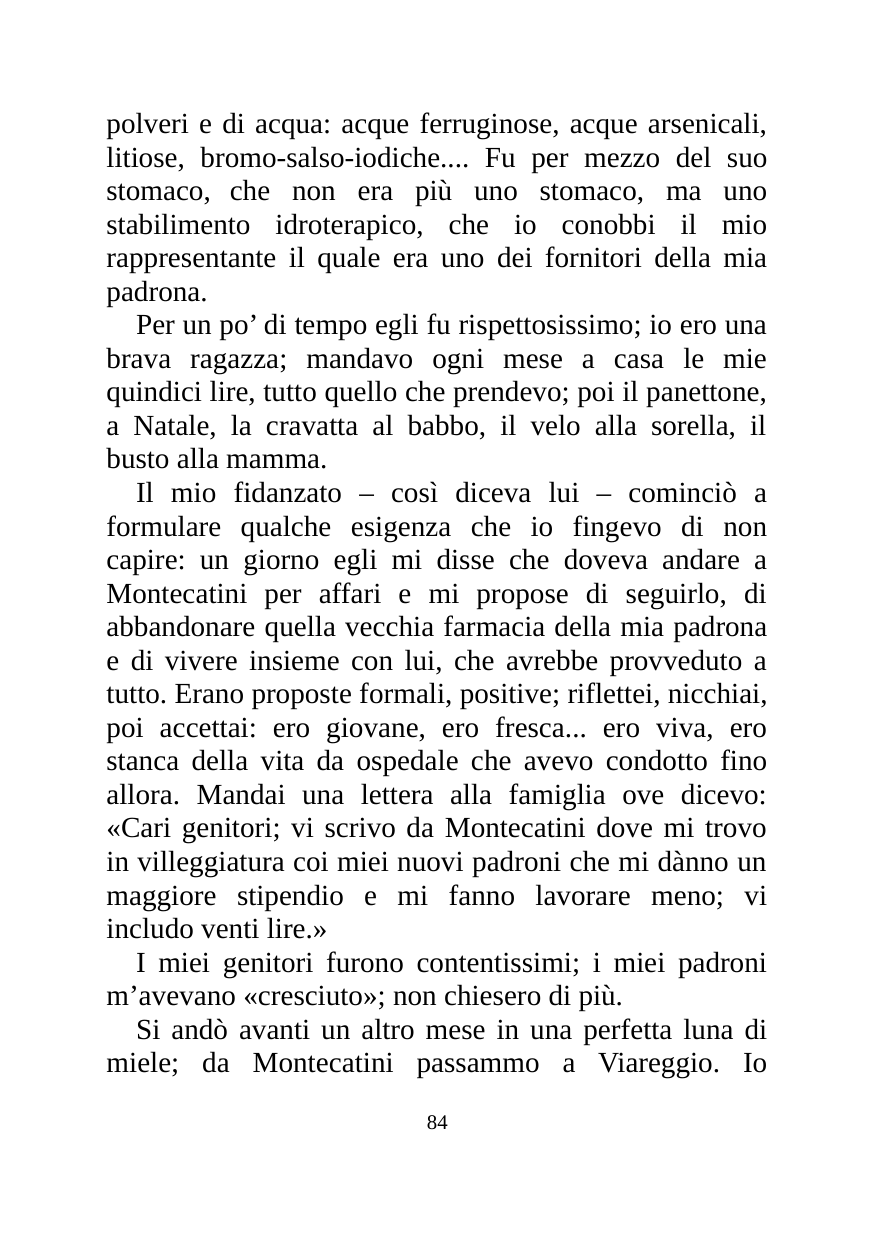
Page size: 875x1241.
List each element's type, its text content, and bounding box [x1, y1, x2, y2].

text Per un po’ di tempo egli fu rispettosissimo; io ero una brava ragazza; mandavo ogni mese a casa le mie quindici lire, tutto quello che prendevo; poi il panettone, a Natale, la cravatta al babbo, il velo alla sorella, il busto alla mamma. [106, 307, 768, 475]
text polveri e di acqua: acque ferruginose, acque arsenicali, litiose, bromo-salso-iodiche.... Fu per mezzo del suo stomaco, che non era più uno stomaco, ma uno stabilimento idroterapico, che io conobbi il mio rappresentante il quale era uno dei fornitori della mia padrona. [106, 106, 768, 307]
text Il mio fidanzato – così diceva lui – cominciò a formulare qualche esigenza che io fingevo di non capire: un giorno egli mi disse che doveva andare a Montecatini per affari e mi propose di seguirlo, di abbandonare quella vecchia farmacia della mia padrona e di vivere insieme con lui, che avrebbe provveduto a tutto. Erano proposte formali, positive; riflettei, nicchiai, poi accettai: ero giovane, ero fresca... ero viva, ero stanca della vita da ospedale che avevo condotto fino allora. Mandai una lettera alla famiglia ove dicevo: «Cari genitori; vi scrivo da Montecatini dove mi trovo in villeggiatura coi miei nuovi padroni che mi dànno un maggiore stipendio e mi fanno lavorare meno; vi includo venti lire.» [106, 475, 768, 945]
text Si andò avanti un altro mese in una perfetta luna di miele; da Montecatini passammo a Viareggio. Io [106, 1012, 768, 1079]
text I miei genitori furono contentissimi; i miei padroni m’avevano «cresciuto»; non chiesero di più. [106, 945, 768, 1012]
